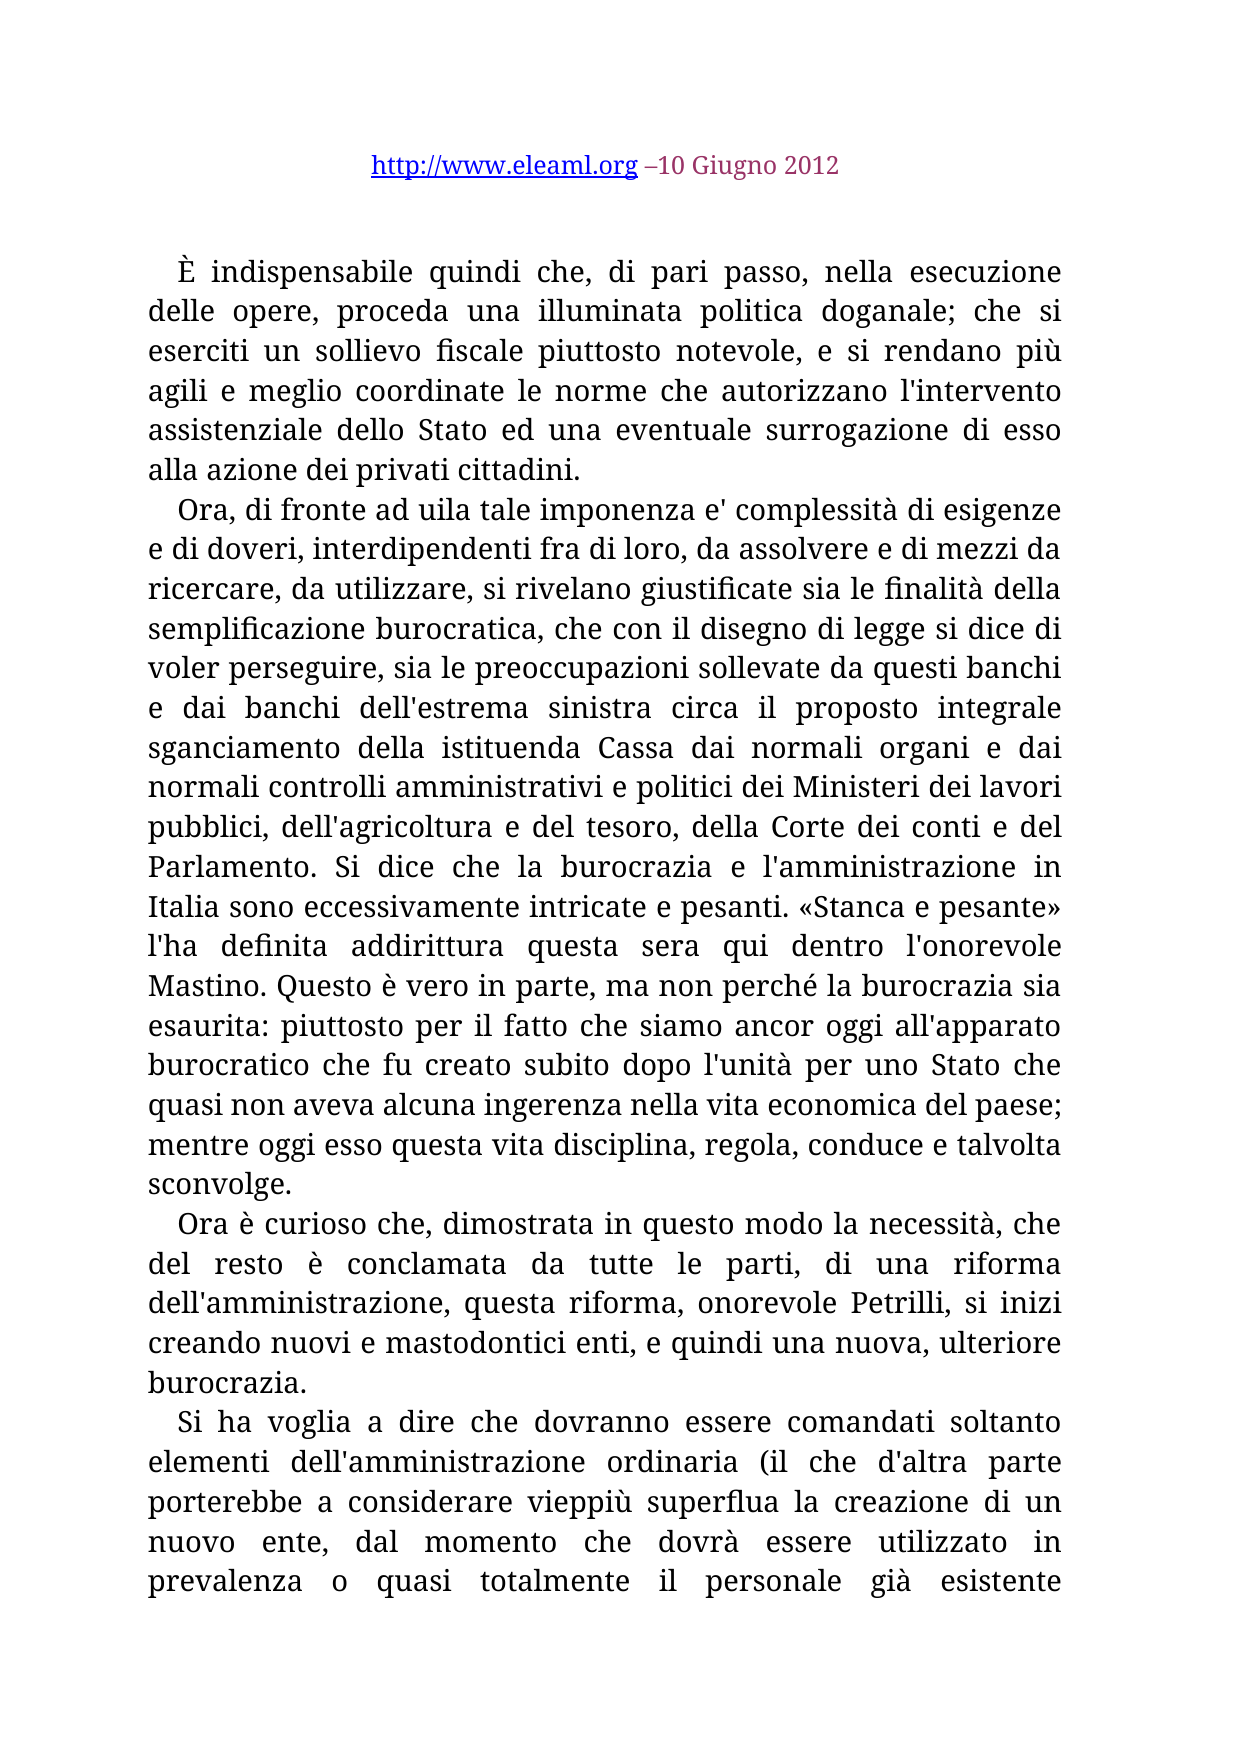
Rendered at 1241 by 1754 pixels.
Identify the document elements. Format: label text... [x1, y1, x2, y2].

text Si ha voglia a dire che dovranno essere comandati soltanto elementi dell'amministrazione ordinaria (il che d'altra parte porterebbe a considerare vieppiù superflua la creazione di un nuovo ente, dal momento che dovrà essere utilizzato in prevalenza o quasi totalmente il personale già esistente [148, 1402, 1063, 1600]
text È indispensabile quindi che, di pari passo, nella esecuzione delle opere, proceda una illuminata politica doganale; che si eserciti un sollievo fiscale piuttosto notevole, e si rendano più agili e meglio coordinate le norme che autorizzano l'intervento assistenziale dello Stato ed una eventuale surrogazione di esso alla azione dei privati cittadini. [148, 251, 1063, 489]
text Ora è curioso che, dimostrata in questo modo la necessità, che del resto è conclamata da tutte le parti, di una riforma dell'amministrazione, questa riforma, onorevole Petrilli, si inizi creando nuovi e mastodontici enti, e quindi una nuova, ulteriore burocrazia. [148, 1203, 1063, 1402]
text Ora, di fronte ad uila tale imponenza e' complessità di esigenze e di doveri, interdipendenti fra di loro, da assolvere e di mezzi da ricercare, da utilizzare, si rivelano giustificate sia le finalità della semplificazione burocratica, che con il disegno di legge si dice di voler perseguire, sia le preoccupazioni sollevate da questi banchi e dai banchi dell'estrema sinistra circa il proposto integrale sganciamento della istituenda Cassa dai normali organi e dai normali controlli amministrativi e politici dei Ministeri dei lavori pubblici, dell'agricoltura e del tesoro, della Corte dei conti e del Parlamento. Si dice che la burocrazia e l'amministrazione in Italia sono eccessivamente intricate e pesanti. «Stanca e pesante» l'ha definita addirittura questa sera qui dentro l'onorevole Mastino. Questo è vero in parte, ma non perché la burocrazia sia esaurita: piuttosto per il fatto che siamo ancor oggi all'apparato burocratico che fu creato subito dopo l'unità per uno Stato che quasi non aveva alcuna ingerenza nella vita economica del paese; mentre oggi esso questa vita disciplina, regola, conduce e talvolta sconvolge. [148, 489, 1063, 1203]
